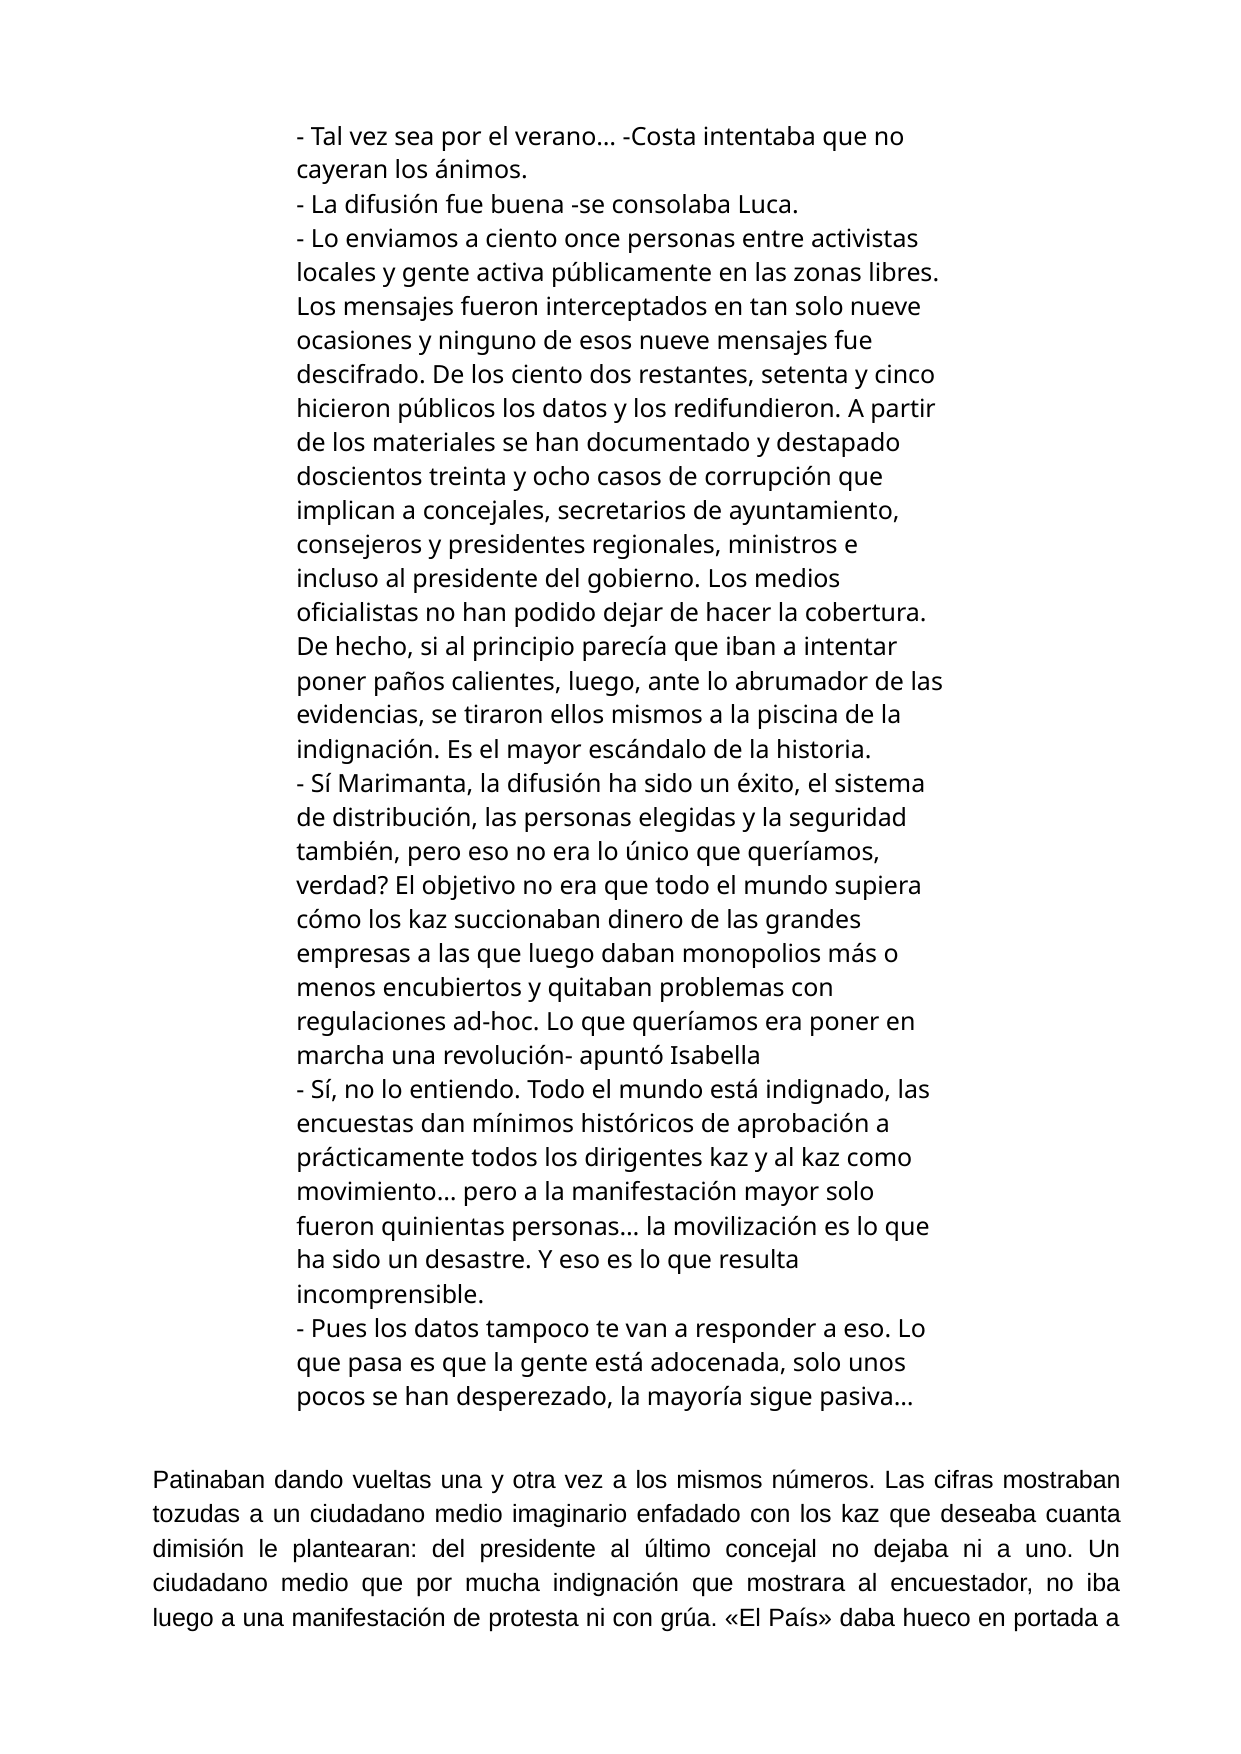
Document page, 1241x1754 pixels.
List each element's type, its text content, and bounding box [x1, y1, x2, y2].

text - Tal vez sea por el verano… -Costa intentaba que no cayeran los ánimos. - La difusión fue buena -se consolaba Luca. - Lo enviamos a ciento once personas entre activistas locales y gente activa públicamente en las zonas libres. Los mensajes fueron interceptados en tan solo nueve ocasiones y ninguno de esos nueve mensajes fue descifrado. De los ciento dos restantes, setenta y cinco hicieron públicos los datos y los redifundieron. A partir de los materiales se han documentado y destapado doscientos treinta y ocho casos de corrupción que implican a concejales, secretarios de ayuntamiento, consejeros y presidentes regionales, ministros e incluso al presidente del gobierno. Los medios oficialistas no han podido dejar de hacer la cobertura. De hecho, si al principio parecía que iban a intentar poner paños calientes, luego, ante lo abrumador de las evidencias, se tiraron ellos mismos a la piscina de la indignación. Es el mayor escándalo de la historia. - Sí Marimanta, la difusión ha sido un éxito, el sistema de distribución, las personas elegidas y la seguridad también, pero eso no era lo único que queríamos, verdad? El objetivo no era que todo el mundo supiera cómo los kaz succionaban dinero de las grandes empresas a las que luego daban monopolios más o menos encubiertos y quitaban problemas con regulaciones ad-hoc. Lo que queríamos era poner en marcha una revolución- apuntó Isabella - Sí, no lo entiendo. Todo el mundo está indignado, las encuestas dan mínimos históricos de aprobación a prácticamente todos los dirigentes kaz y al kaz como movimiento… pero a la manifestación mayor solo fueron quinientas personas… la movilización es lo que ha sido un desastre. Y eso es lo que resulta incomprensible. - Pues los datos tampoco te van a responder a eso. Lo que pasa es que la gente está adocenada, solo unos pocos se han desperezado, la mayoría sigue pasiva… [296, 118, 944, 1412]
text Patinaban dando vueltas una y otra vez a los mismos números. Las cifras mostraban tozudas a un ciudadano medio imaginario enfadado con los kaz que deseaba cuanta dimisión le plantearan: del presidente al último concejal no dejaba ni a uno. Un ciudadano medio que por mucha indignación que mostrara al encuestador, no iba luego a una manifestación de protesta ni con grúa. «El País» daba hueco en portada a [152, 1459, 1122, 1631]
